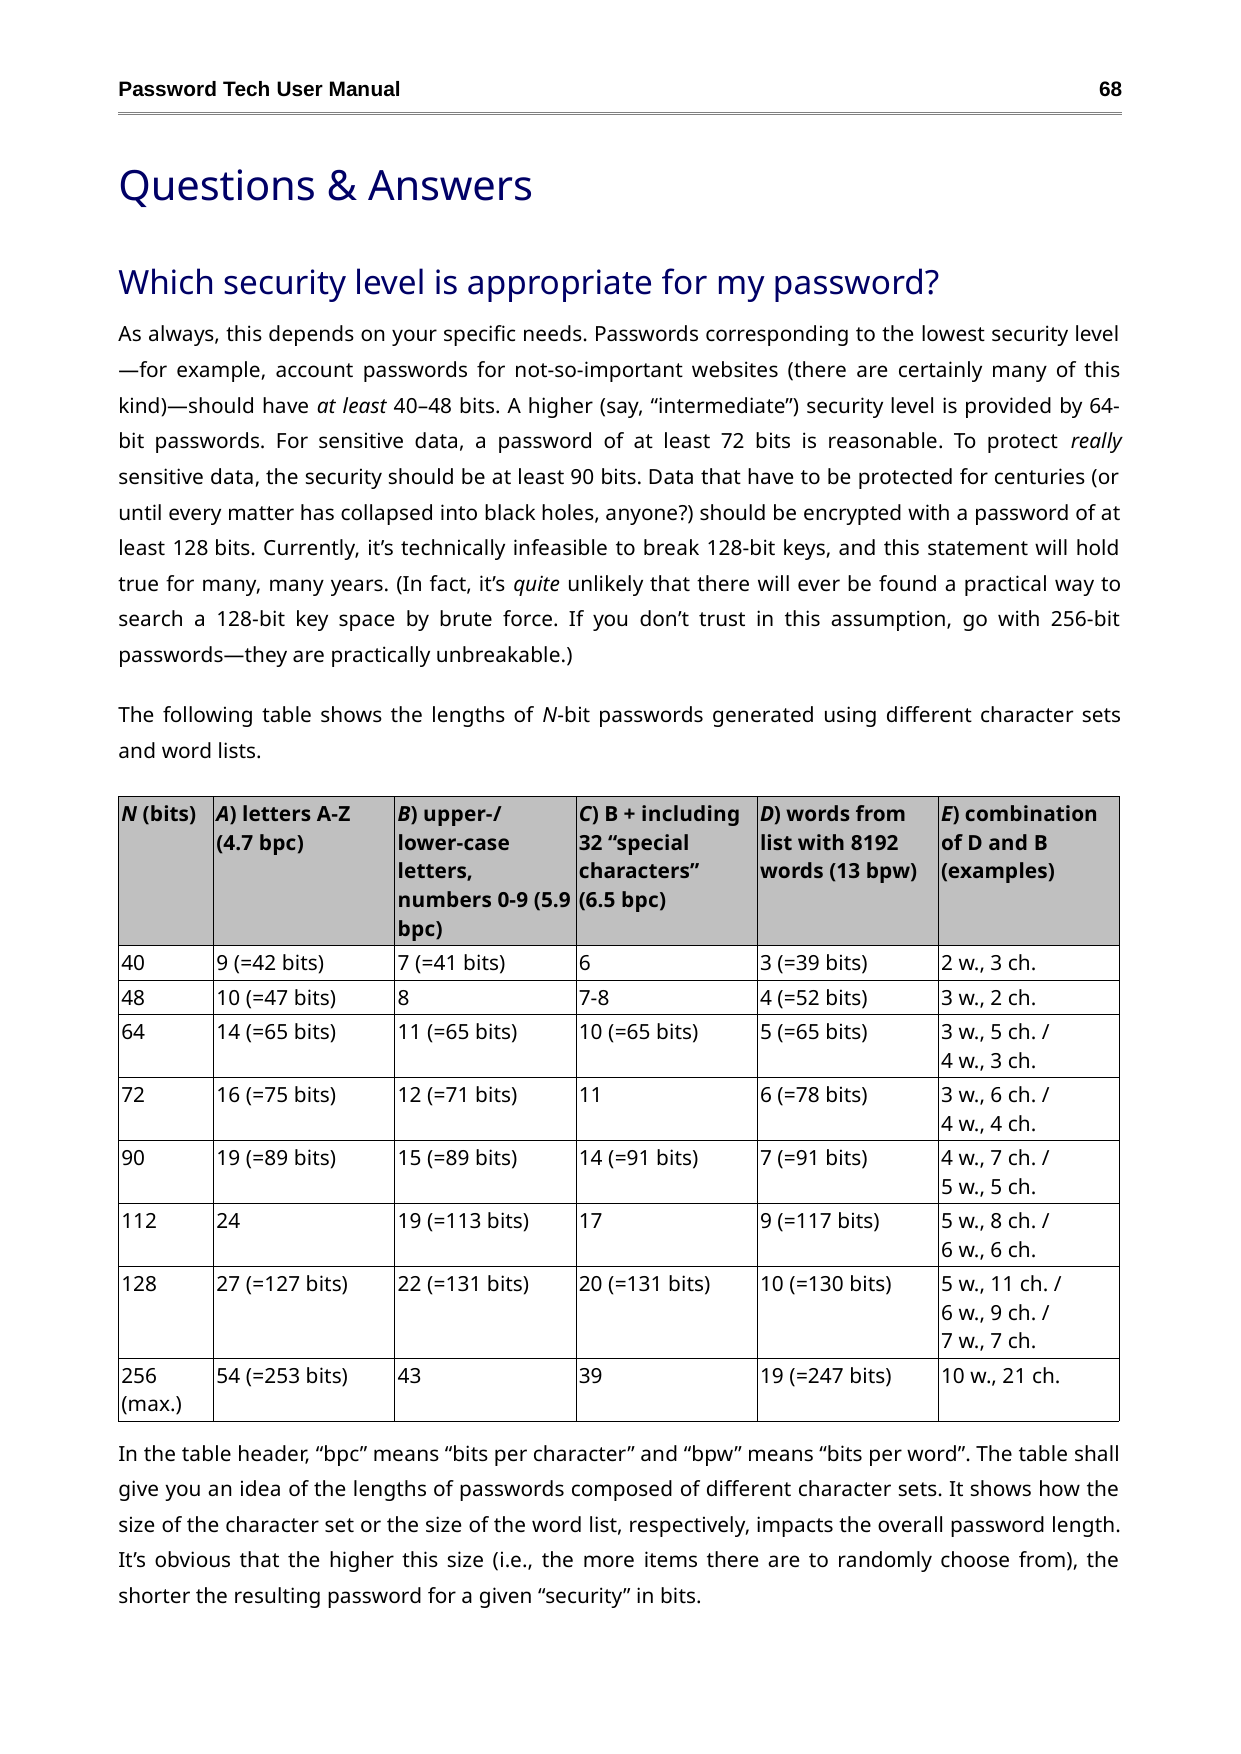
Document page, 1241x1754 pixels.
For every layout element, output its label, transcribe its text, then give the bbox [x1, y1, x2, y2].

table_cell 39 [577, 1359, 757, 1421]
table_cell 5 (=65 bits) [758, 1015, 938, 1077]
table_cell 7 (=91 bits) [758, 1141, 938, 1203]
table_cell 8 [395, 981, 576, 1014]
table_cell 9 (=42 bits) [214, 946, 394, 979]
table_cell 11 (=65 bits) [395, 1015, 576, 1077]
table_cell 19 (=89 bits) [214, 1141, 394, 1203]
table_cell 14 (=91 bits) [577, 1141, 757, 1203]
table_cell 6 (=78 bits) [758, 1078, 938, 1140]
table_header A) letters A-Z (4.7 bpc) [214, 797, 394, 945]
table_cell 4 (=52 bits) [758, 981, 938, 1014]
table_cell 64 [119, 1015, 213, 1077]
table_cell 24 [214, 1204, 394, 1266]
table_cell 54 (=253 bits) [214, 1359, 394, 1421]
table_cell 12 (=71 bits) [395, 1078, 576, 1140]
table_header C) B + including 32 “special characters” (6.5 bpc) [577, 797, 757, 945]
table_cell 2 w., 3 ch. [939, 946, 1119, 979]
table_cell 9 (=117 bits) [758, 1204, 938, 1266]
table_cell 7 (=41 bits) [395, 946, 576, 979]
table_cell 3 (=39 bits) [758, 946, 938, 979]
table_cell 14 (=65 bits) [214, 1015, 394, 1077]
table_header B) upper-/ lower-case letters, numbers 0-9 (5.9 bpc) [395, 797, 576, 945]
table_cell 7-8 [577, 981, 757, 1014]
table_header E) combination of D and B (examples) [939, 797, 1119, 945]
table_cell 15 (=89 bits) [395, 1141, 576, 1203]
text As always, this depends on your specific needs. Passwords corresponding to the lowest security level—for example, account passwords for not-so-important websites (there are certainly many of this kind)—should have at least 40–48 bits. A higher (say, “intermediate”) security level is provided by 64-bit passwords. For sensitive data, a password of at least 72 bits is reasonable. To protect really sensitive data, the security should be at least 90 bits. Data that have to be protected for centuries (or until every matter has collapsed into black holes, anyone?) should be encrypted with a password of at least 128 bits. Currently, it’s technically infeasible to break 128-bit keys, and this statement will hold true for many, many years. (In fact, it’s quite unlikely that there will ever be found a practical way to search a 128-bit key space by brute force. If you don’t trust in this assumption, go with 256-bit passwords—they are practically unbreakable.) [118, 319, 1122, 668]
subtitle Which security level is appropriate for my password? [118, 258, 1122, 304]
table_cell 20 (=131 bits) [577, 1267, 757, 1358]
table_cell 10 (=47 bits) [214, 981, 394, 1014]
table_cell 90 [119, 1141, 213, 1203]
table_cell 16 (=75 bits) [214, 1078, 394, 1140]
table_cell 3 w., 6 ch. / 4 w., 4 ch. [939, 1078, 1119, 1140]
table_cell 128 [119, 1267, 213, 1358]
table_cell 10 w., 21 ch. [939, 1359, 1119, 1421]
text The following table shows the lengths of N-bit passwords generated using different character sets and word lists. [118, 700, 1122, 764]
table_cell 17 [577, 1204, 757, 1266]
table_cell 6 [577, 946, 757, 979]
table_cell 3 w., 2 ch. [939, 981, 1119, 1014]
table_cell 112 [119, 1204, 213, 1266]
table_cell 3 w., 5 ch. / 4 w., 3 ch. [939, 1015, 1119, 1077]
table_cell 5 w., 8 ch. / 6 w., 6 ch. [939, 1204, 1119, 1266]
table_cell 19 (=247 bits) [758, 1359, 938, 1421]
table_cell 22 (=131 bits) [395, 1267, 576, 1358]
text In the table header, “bpc” means “bits per character” and “bpw” means “bits per word”. The table shall give you an idea of the lengths of passwords composed of different character sets. It shows how the size of the character set or the size of the word list, respectively, impacts the overall password length. It’s obvious that the higher this size (i.e., the more items there are to randomly choose from), the shorter the resulting password for a given “security” in bits. [118, 1438, 1122, 1609]
table_cell 43 [395, 1359, 576, 1421]
table_header D) words from list with 8192 words (13 bpw) [758, 797, 938, 945]
table_cell 5 w., 11 ch. / 6 w., 9 ch. / 7 w., 7 ch. [939, 1267, 1119, 1358]
subtitle Questions & Answers [118, 156, 1122, 212]
table_cell 10 (=130 bits) [758, 1267, 938, 1358]
table_cell 4 w., 7 ch. / 5 w., 5 ch. [939, 1141, 1119, 1203]
table_cell 27 (=127 bits) [214, 1267, 394, 1358]
table_cell 256 (max.) [119, 1359, 213, 1421]
table_cell 19 (=113 bits) [395, 1204, 576, 1266]
table_cell 11 [577, 1078, 757, 1140]
table_cell 48 [119, 981, 213, 1014]
table_cell 10 (=65 bits) [577, 1015, 757, 1077]
table_header N (bits) [119, 797, 213, 945]
table_cell 40 [119, 946, 213, 979]
table_cell 72 [119, 1078, 213, 1140]
